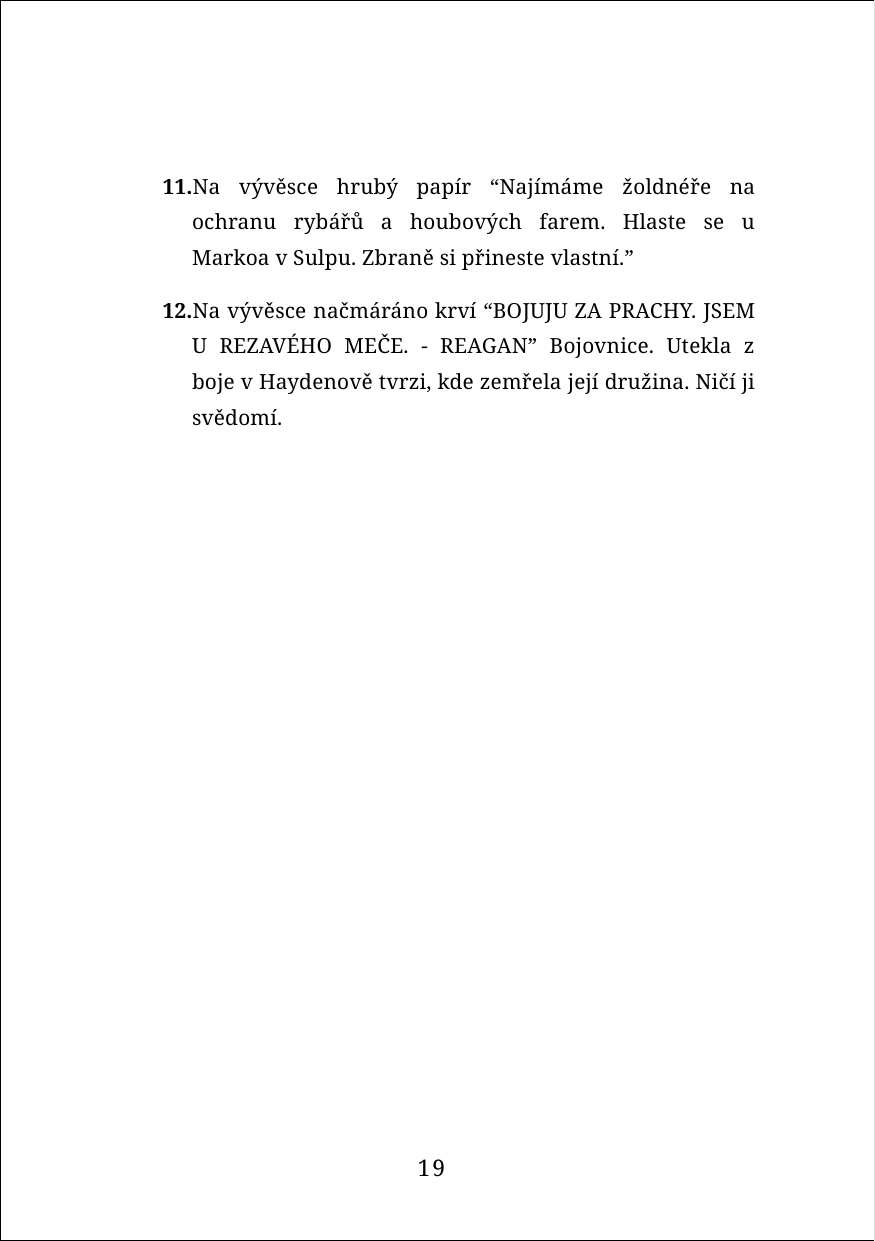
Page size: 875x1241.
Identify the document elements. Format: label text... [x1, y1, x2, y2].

list Na vývěsce hrubý papír “Najímáme žoldnéře na ochranu rybářů a houbových farem. Hlaste se u Markoa v Sulpu. Zbraně si přineste vlastní.” [162, 172, 756, 271]
list Na vývěsce načmáráno krví “BOJUJU ZA PRACHY. JSEM U REZAVÉHO MEČE. - REAGAN” Bojovnice. Utekla z boje v Haydenově tvrzi, kde zemřela její družina. Ničí ji svědomí. [162, 296, 756, 431]
